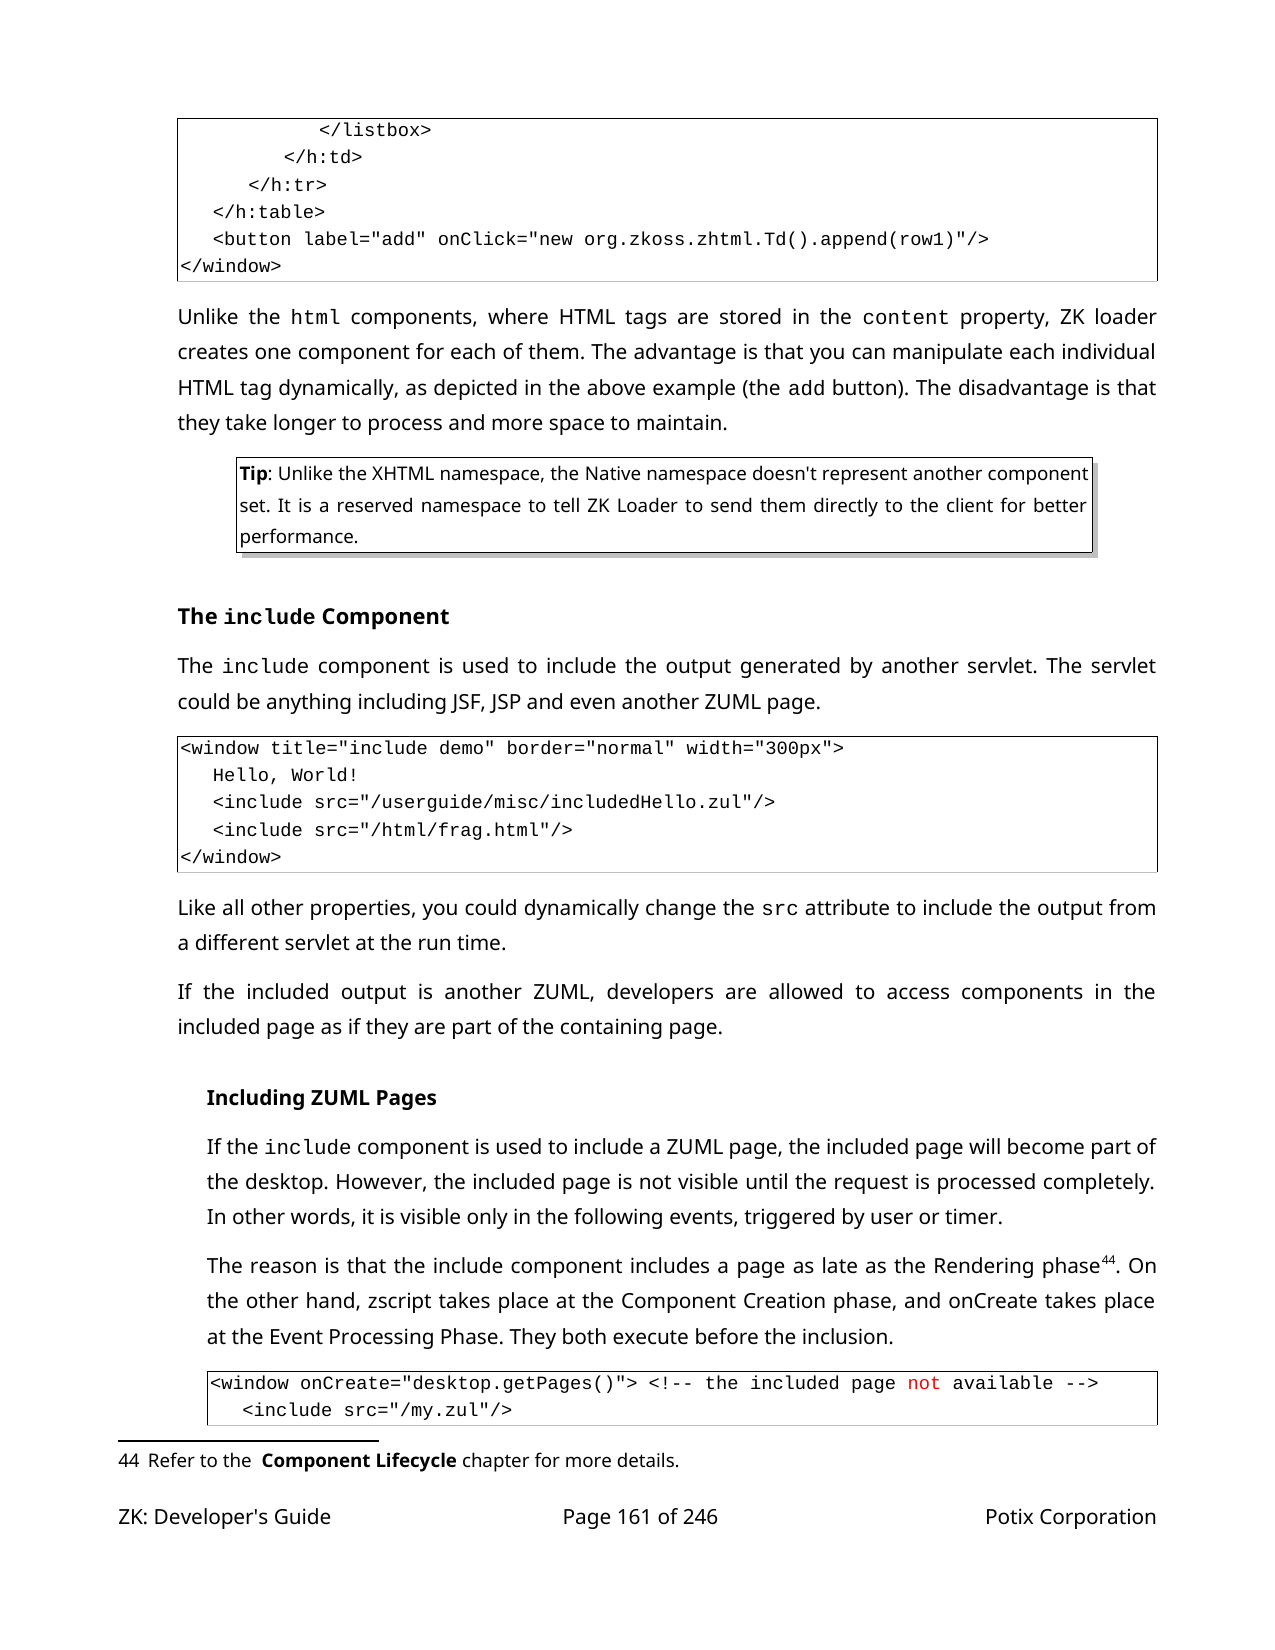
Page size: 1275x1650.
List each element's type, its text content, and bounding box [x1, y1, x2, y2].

text Refer to the Component Lifecycle chapter for more details. [118, 1447, 1157, 1473]
subtitle Including ZUML Pages [207, 1083, 1157, 1111]
text Hello, World! [178, 763, 1157, 787]
text <include src="/html/frag.html"/> [178, 817, 1157, 842]
subtitle The include Component [177, 601, 1157, 631]
text If the include component is used to include a ZUML page, the included page will become part of the desktop. However, the included page is not visible until the request is processed completely. In other words, it is visible only in the following events, triggered by user or timer. [207, 1132, 1157, 1231]
text If the included output is another ZUML, developers are allowed to access components in the included page as if they are part of the containing page. [177, 977, 1157, 1040]
text <window onCreate="desktop.getPages()"> <!-- the included page not available --> [208, 1372, 1157, 1395]
text </window> [178, 845, 1157, 872]
text </h:table> [178, 200, 1157, 224]
text </listbox> [178, 119, 1157, 142]
text </window> [178, 254, 1157, 281]
text <include src="/userguide/misc/includedHello.zul"/> [178, 790, 1157, 814]
text <include src="/my.zul"/> [208, 1398, 1157, 1425]
text </h:tr> [178, 172, 1157, 197]
text Unlike the html components, where HTML tags are stored in the content property, ZK loader creates one component for each of them. The advantage is that you can manipulate each individual HTML tag dynamically, as depicted in the above example (the add button). The disadvantage is that they take longer to process and more space to maintain. [177, 302, 1157, 436]
text The include component is used to include the output generated by another servlet. The servlet could be anything including JSF, JSP and even another ZUML page. [177, 652, 1157, 715]
text <window title="include demo" border="normal" width="300px"> [178, 737, 1157, 760]
text Tip: Unlike the XHTML namespace, the Native namespace doesn't represent another component set. It is a reserved namespace to tell ZK Loader to send them directly to the client for better performance. [237, 458, 1092, 552]
text The reason is that the include component includes a page as late as the Rendering phase. On the other hand, zscript takes place at the Component Creation phase, and onCreate takes place at the Event Processing Phase. They both execute before the inclusion. [207, 1251, 1157, 1350]
text Like all other properties, you could dynamically change the src attribute to include the output from a different servlet at the run time. [177, 893, 1157, 956]
text </h:td> [178, 145, 1157, 169]
text <button label="add" onClick="new org.zkoss.zhtml.Td().append(row1)"/> [178, 227, 1157, 251]
